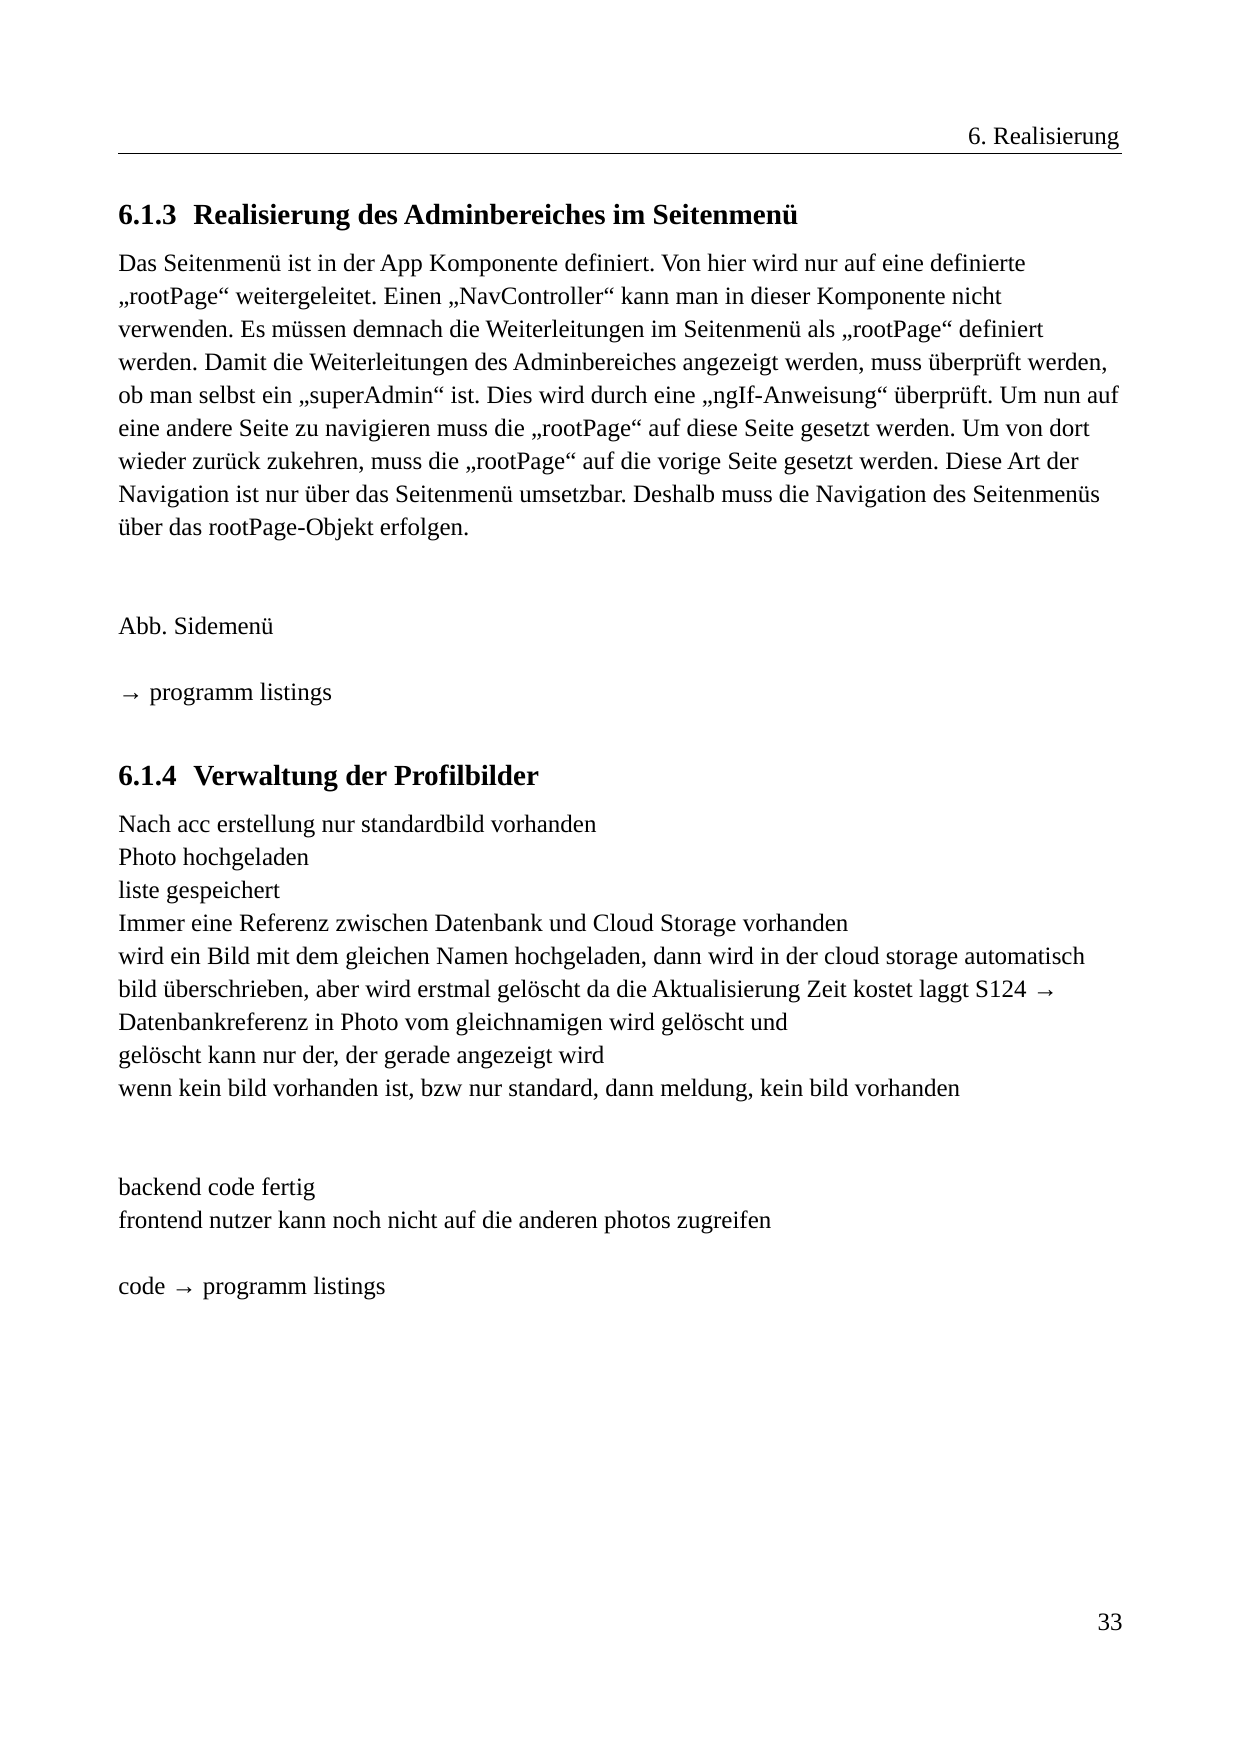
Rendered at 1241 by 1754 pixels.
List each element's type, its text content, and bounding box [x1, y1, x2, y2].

text wenn kein bild vorhanden ist, bzw nur standard, dann meldung, kein bild vorhanden [118, 1073, 1122, 1102]
text → programm listings [118, 677, 1122, 706]
text Photo hochgeladen [118, 842, 1122, 871]
text frontend nutzer kann noch nicht auf die anderen photos zugreifen [118, 1205, 1122, 1234]
text Abb. Sidemenü [118, 611, 1122, 640]
subtitle Realisierung des Adminbereiches im Seitenmenü [118, 197, 1122, 230]
text Immer eine Referenz zwischen Datenbank und Cloud Storage vorhanden [118, 908, 1122, 937]
text code → programm listings [118, 1271, 1122, 1300]
text liste gespeichert [118, 875, 1122, 904]
text Nach acc erstellung nur standardbild vorhanden [118, 809, 1122, 838]
text gelöscht kann nur der, der gerade angezeigt wird [118, 1040, 1122, 1069]
text Das Seitenmenü ist in der App Komponente definiert. Von hier wird nur auf eine definierte „rootPage“ weitergeleitet. Einen „NavController“ kann man in dieser Komponente nicht verwenden. Es müssen demnach die Weiterleitungen im Seitenmenü als „rootPage“ definiert werden. Damit die Weiterleitungen des Adminbereiches angezeigt werden, muss überprüft werden, ob man selbst ein „superAdmin“ ist. Dies wird durch eine „ngIf-Anweisung“ überprüft. Um nun auf eine andere Seite zu navigieren muss die „rootPage“ auf diese Seite gesetzt werden. Um von dort wieder zurück zukehren, muss die „rootPage“ auf die vorige Seite gesetzt werden. Diese Art der Navigation ist nur über das Seitenmenü umsetzbar. Deshalb muss die Navigation des Seitenmenüs über das rootPage-Objekt erfolgen. [118, 248, 1122, 541]
text wird ein Bild mit dem gleichen Namen hochgeladen, dann wird in der cloud storage automatisch bild überschrieben, aber wird erstmal gelöscht da die Aktualisierung Zeit kostet laggt S124 → Datenbankreferenz in Photo vom gleichnamigen wird gelöscht und [118, 941, 1122, 1036]
text backend code fertig [118, 1172, 1122, 1201]
subtitle Verwaltung der Profilbilder [118, 758, 1122, 791]
